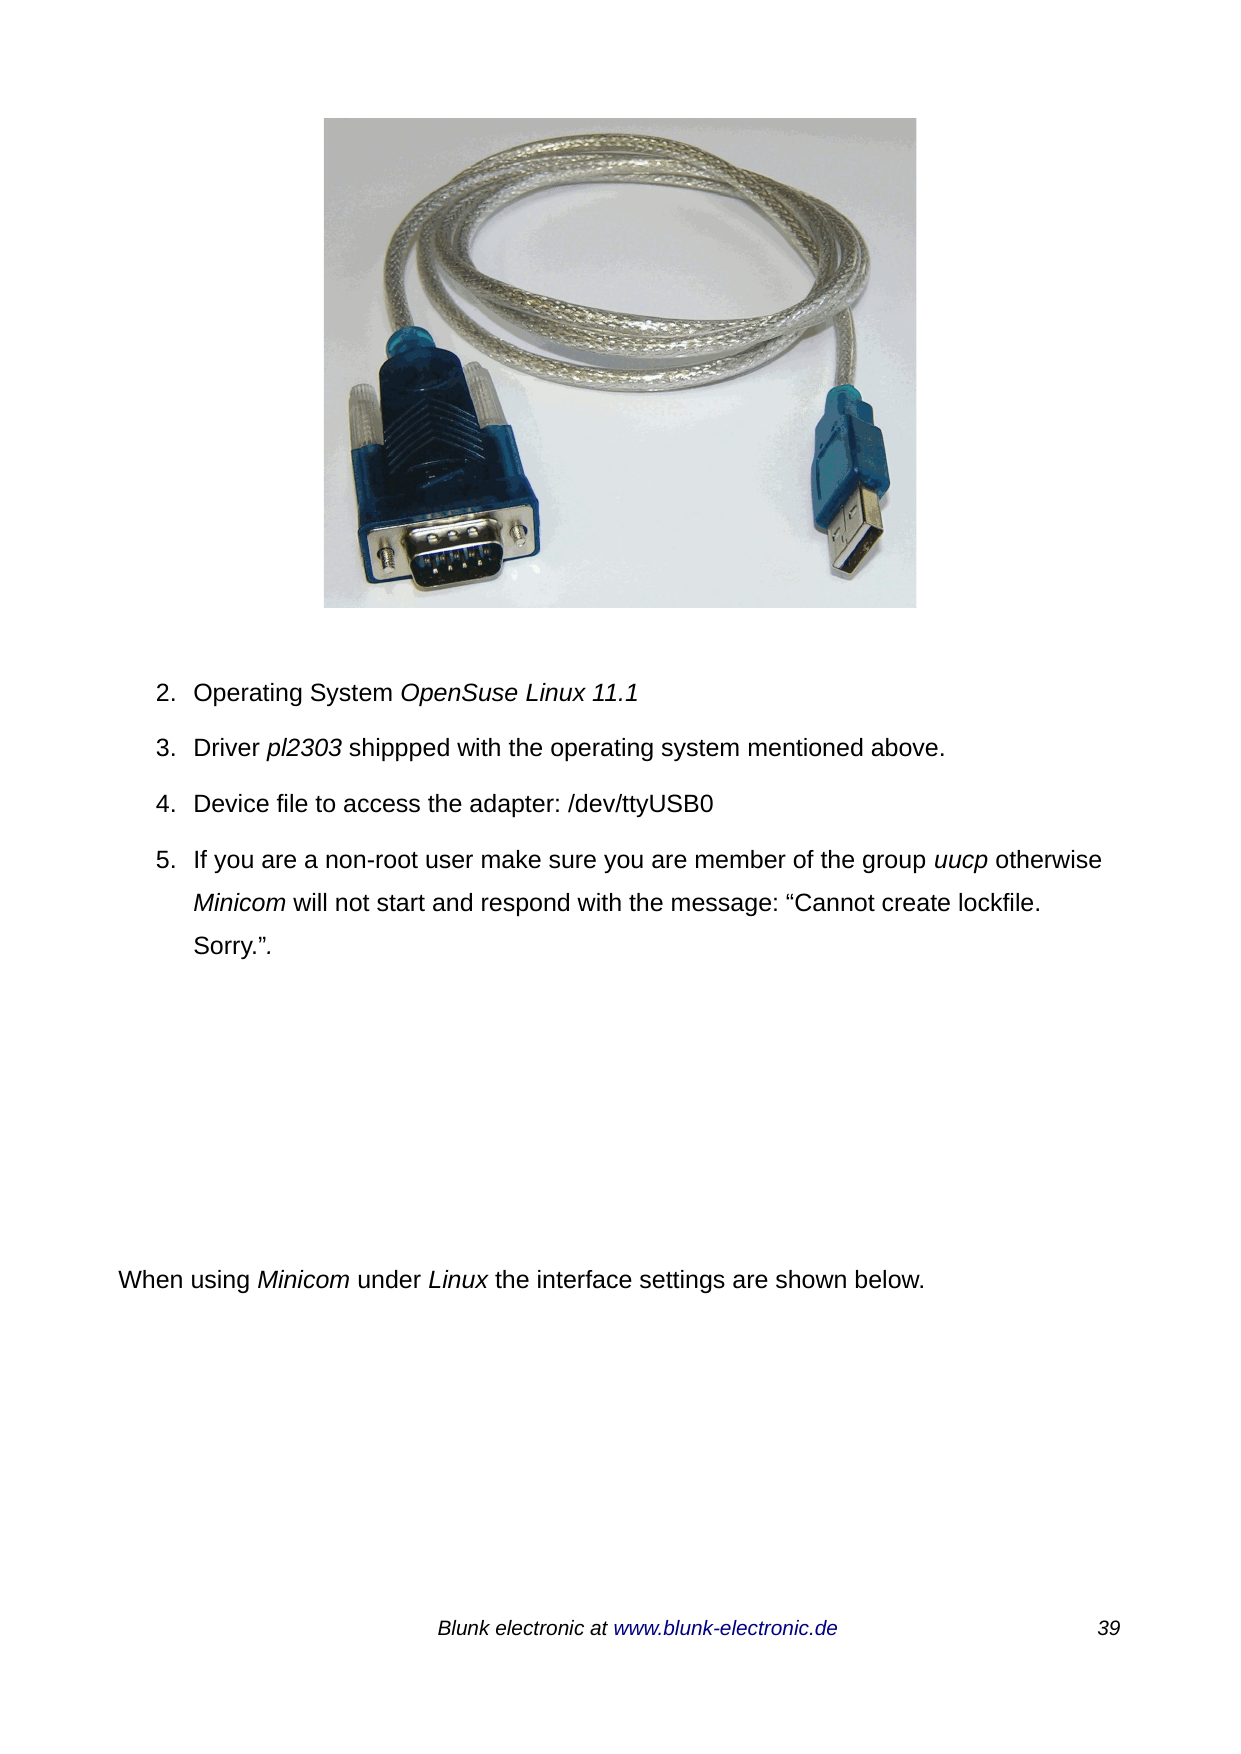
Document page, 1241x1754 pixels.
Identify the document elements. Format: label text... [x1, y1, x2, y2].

list Operating System OpenSuse Linux 11.1 [156, 678, 1122, 706]
picture [323, 118, 917, 608]
list Driver pl2303 shippped with the operating system mentioned above. [156, 733, 1122, 762]
list If you are a non-root user make sure you are member of the group uucp otherwise Minicom will not start and respond with the message: “Cannot create lockfile. Sorry.”. [156, 844, 1122, 959]
text When using Minicom under Linux the interface settings are shown below. [118, 1264, 1122, 1293]
list Device file to access the adapter: /dev/ttyUSB0 [156, 789, 1122, 818]
